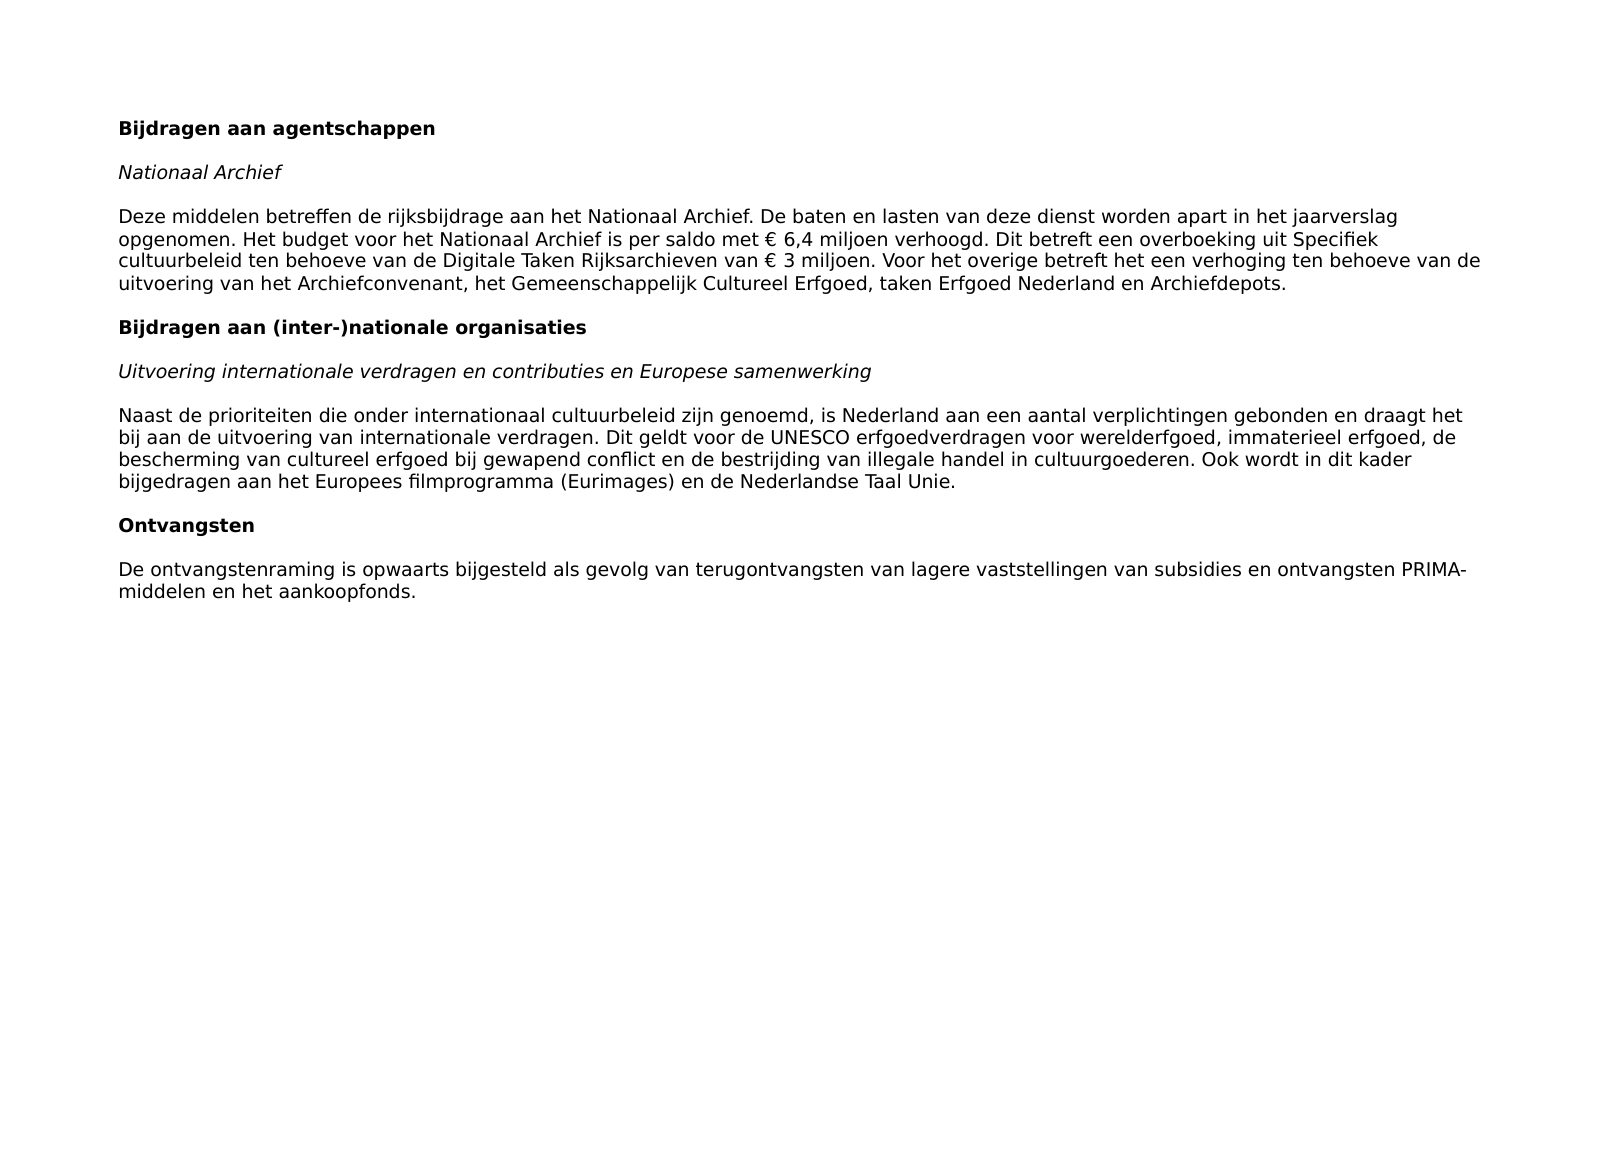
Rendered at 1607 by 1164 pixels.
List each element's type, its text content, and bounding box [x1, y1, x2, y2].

subtitle Bijdragen aan (inter-)nationale organisaties [118, 317, 1488, 338]
text Naast de prioriteiten die onder internationaal cultuurbeleid zijn genoemd, is Nederland aan een aantal verplichtingen gebonden en draagt het bij aan de uitvoering van internationale verdragen. Dit geldt voor de UNESCO erfgoedverdragen voor werelderfgoed, immaterieel erfgoed, de bescherming van cultureel erfgoed bij gewapend conflict en de bestrijding van illegale handel in cultuurgoederen. Ook wordt in dit kader bijgedragen aan het Europees filmprogramma (Eurimages) en de Nederlandse Taal Unie. [118, 405, 1488, 493]
subtitle Ontvangsten [118, 515, 1488, 537]
subtitle Nationaal Archief [118, 162, 1488, 184]
text Deze middelen betreffen de rijksbijdrage aan het Nationaal Archief. De baten en lasten van deze dienst worden apart in het jaarverslag opgenomen. Het budget voor het Nationaal Archief is per saldo met € 6,4 miljoen verhoogd. Dit betreft een overboeking uit Specifiek cultuurbeleid ten behoeve van de Digitale Taken Rijksarchieven van € 3 miljoen. Voor het overige betreft het een verhoging ten behoeve van de uitvoering van het Archiefconvenant, het Gemeenschappelijk Cultureel Erfgoed, taken Erfgoed Nederland en Archiefdepots. [118, 206, 1488, 294]
subtitle Uitvoering internationale verdragen en contributies en Europese samenwerking [118, 361, 1488, 383]
subtitle Bijdragen aan agentschappen [118, 118, 1488, 140]
text De ontvangstenraming is opwaarts bijgesteld als gevolg van terugontvangsten van lagere vaststellingen van subsidies en ontvangsten PRIMA-middelen en het aankoopfonds. [118, 559, 1488, 603]
